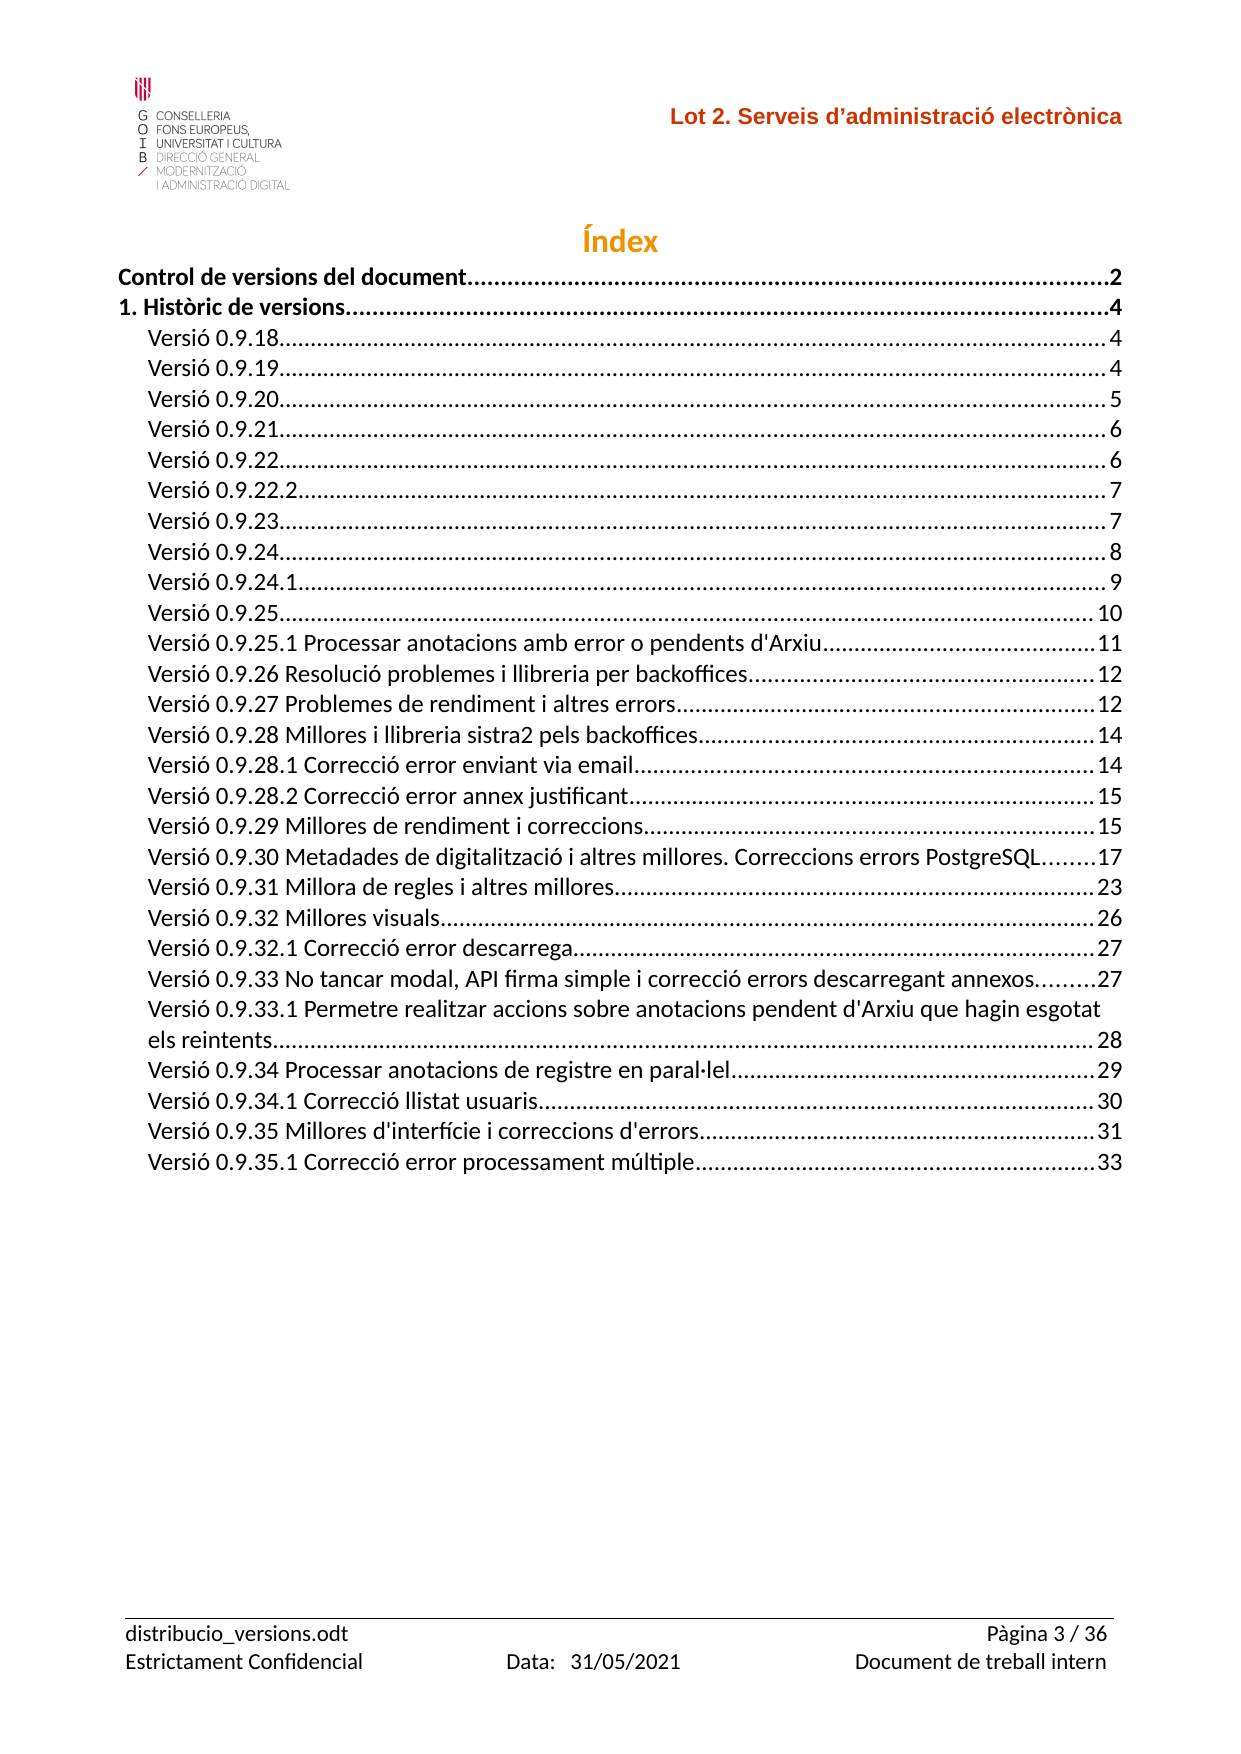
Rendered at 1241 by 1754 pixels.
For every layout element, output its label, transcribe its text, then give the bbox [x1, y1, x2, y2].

text Versió 0.9.20 5 [148, 383, 1122, 413]
text Versió 0.9.28 Millores i llibreria sistra2 pels backoffices 14 [148, 719, 1122, 749]
text Versió 0.9.25 10 [148, 597, 1122, 627]
text Versió 0.9.22.2 7 [148, 474, 1122, 505]
text Versió 0.9.30 Metadades de digitalització i altres millores. Correccions errors PostgreSQL 17 [148, 841, 1122, 871]
text Versió 0.9.21 6 [148, 413, 1122, 444]
text Versió 0.9.18 4 [148, 322, 1122, 352]
text Versió 0.9.35 Millores d'interfície i correccions d'errors 31 [148, 1116, 1122, 1146]
text Versió 0.9.35.1 Correcció error processament múltiple 33 [148, 1146, 1122, 1177]
text Versió 0.9.34.1 Correcció llistat usuaris 30 [148, 1085, 1122, 1116]
text Control de versions del document 2 [118, 261, 1122, 291]
text Versió 0.9.32.1 Correcció error descarrega 27 [148, 932, 1122, 963]
text Versió 0.9.24 8 [148, 536, 1122, 566]
text Versió 0.9.25.1 Processar anotacions amb error o pendents d'Arxiu 11 [148, 627, 1122, 658]
text Versió 0.9.28.2 Correcció error annex justificant 15 [148, 780, 1122, 810]
text Versió 0.9.32 Millores visuals. 26 [148, 902, 1122, 932]
text Versió 0.9.26 Resolució problemes i llibreria per backoffices 12 [148, 658, 1122, 688]
text Versió 0.9.29 Millores de rendiment i correccions 15 [148, 810, 1122, 841]
text Versió 0.9.28.1 Correcció error enviant via email 14 [148, 749, 1122, 780]
text 1. Històric de versions 4 [118, 291, 1122, 322]
text Versió 0.9.23 7 [148, 505, 1122, 536]
text Versió 0.9.27 Problemes de rendiment i altres errors 12 [148, 688, 1122, 719]
text Versió 0.9.19 4 [148, 352, 1122, 383]
picture [126, 70, 299, 197]
text Versió 0.9.33 No tancar modal, API firma simple i correcció errors descarregant annexos 27 [148, 963, 1122, 993]
text Índex [118, 220, 1122, 261]
text Versió 0.9.34 Processar anotacions de registre en paral·lel 29 [148, 1054, 1122, 1085]
text Versió 0.9.24.1 9 [148, 566, 1122, 597]
text Versió 0.9.22 6 [148, 444, 1122, 474]
text Versió 0.9.33.1 Permetre realitzar accions sobre anotacions pendent d'Arxiu que hagin esgotat els reintents 28 [148, 993, 1122, 1054]
text Versió 0.9.31 Millora de regles i altres millores. 23 [148, 871, 1122, 902]
